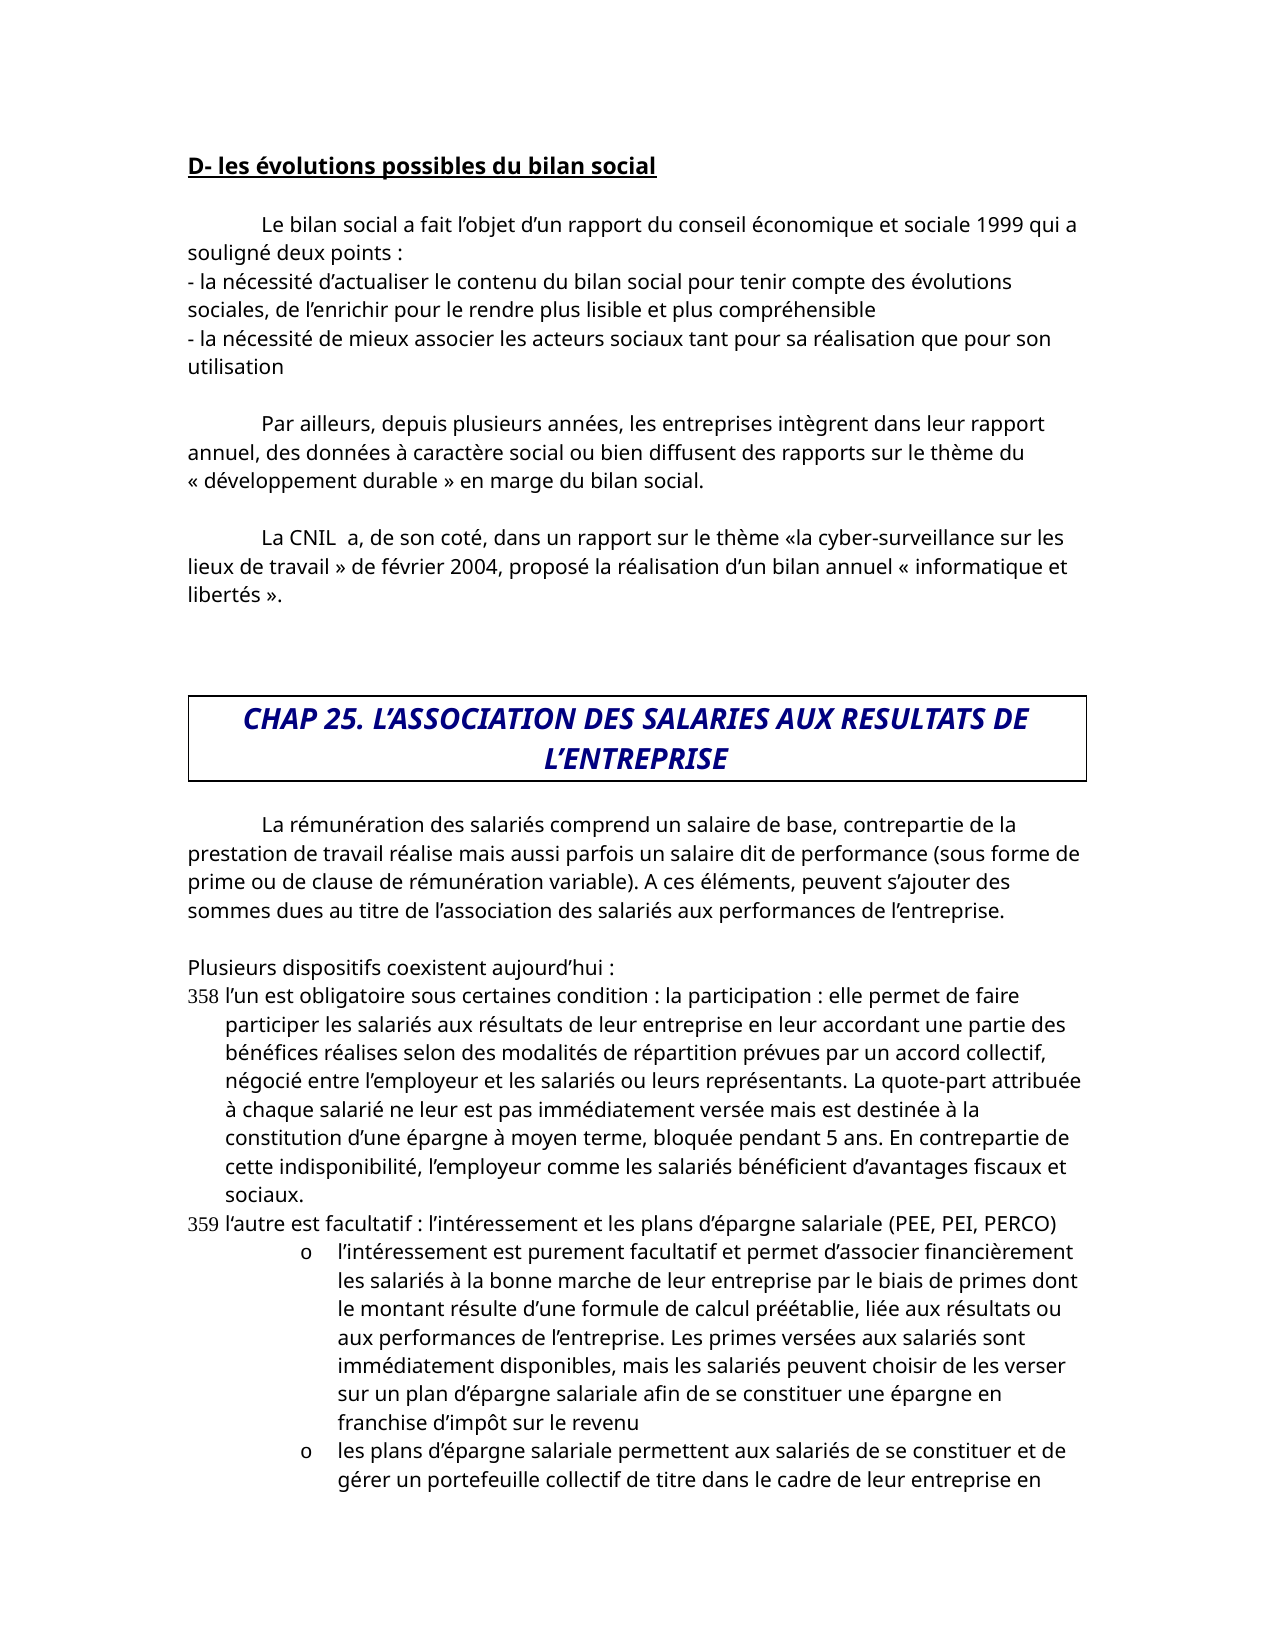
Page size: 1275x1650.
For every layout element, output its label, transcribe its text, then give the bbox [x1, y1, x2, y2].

text D- les évolutions possibles du bilan social [187, 150, 1087, 181]
text CHAP 25. L’ASSOCIATION DES SALARIES AUX RESULTATS DE L’ENTREPRISE [189, 697, 1086, 780]
list l‘autre est facultatif : l’intéressement et les plans d’épargne salariale (PEE, PEI, PERCO) [187, 1209, 1087, 1237]
text Plusieurs dispositifs coexistent aujourd’hui : [187, 953, 1087, 981]
list l’un est obligatoire sous certaines condition : la participation : elle permet de faire participer les salariés aux résultats de leur entreprise en leur accordant une partie des bénéfices réalises selon des modalités de répartition prévues par un accord collectif, négocié entre l’employeur et les salariés ou leurs représentants. La quote-part attribuée à chaque salarié ne leur est pas immédiatement versée mais est destinée à la constitution d’une épargne à moyen terme, bloquée pendant 5 ans. En contrepartie de cette indisponibilité, l’employeur comme les salariés bénéficient d’avantages fiscaux et sociaux. [187, 981, 1087, 1209]
text La rémunération des salariés comprend un salaire de base, contrepartie de la prestation de travail réalise mais aussi parfois un salaire dit de performance (sous forme de prime ou de clause de rémunération variable). A ces éléments, peuvent s’ajouter des sommes dues au titre de l’association des salariés aux performances de l’entreprise. [187, 810, 1087, 924]
text o les plans d’épargne salariale permettent aux salariés de se constituer et de gérer un portefeuille collectif de titre dans le cadre de leur entreprise en [300, 1436, 1087, 1493]
text La CNIL a, de son coté, dans un rapport sur le thème «la cyber-surveillance sur les lieux de travail » de février 2004, proposé la réalisation d’un bilan annuel « informatique et libertés ». [187, 523, 1087, 609]
text - la nécessité de mieux associer les acteurs sociaux tant pour sa réalisation que pour son utilisation [187, 324, 1087, 381]
text Par ailleurs, depuis plusieurs années, les entreprises intègrent dans leur rapport annuel, des données à caractère social ou bien diffusent des rapports sur le thème du « développement durable » en marge du bilan social. [187, 409, 1087, 495]
text o l’intéressement est purement facultatif et permet d’associer financièrement les salariés à la bonne marche de leur entreprise par le biais de primes dont le montant résulte d’une formule de calcul préétablie, liée aux résultats ou aux performances de l’entreprise. Les primes versées aux salariés sont immédiatement disponibles, mais les salariés peuvent choisir de les verser sur un plan d’épargne salariale afin de se constituer une épargne en franchise d’impôt sur le revenu [300, 1237, 1087, 1436]
text - la nécessité d’actualiser le contenu du bilan social pour tenir compte des évolutions sociales, de l’enrichir pour le rendre plus lisible et plus compréhensible [187, 267, 1087, 324]
text Le bilan social a fait l’objet d’un rapport du conseil économique et sociale 1999 qui a souligné deux points : [187, 210, 1087, 267]
